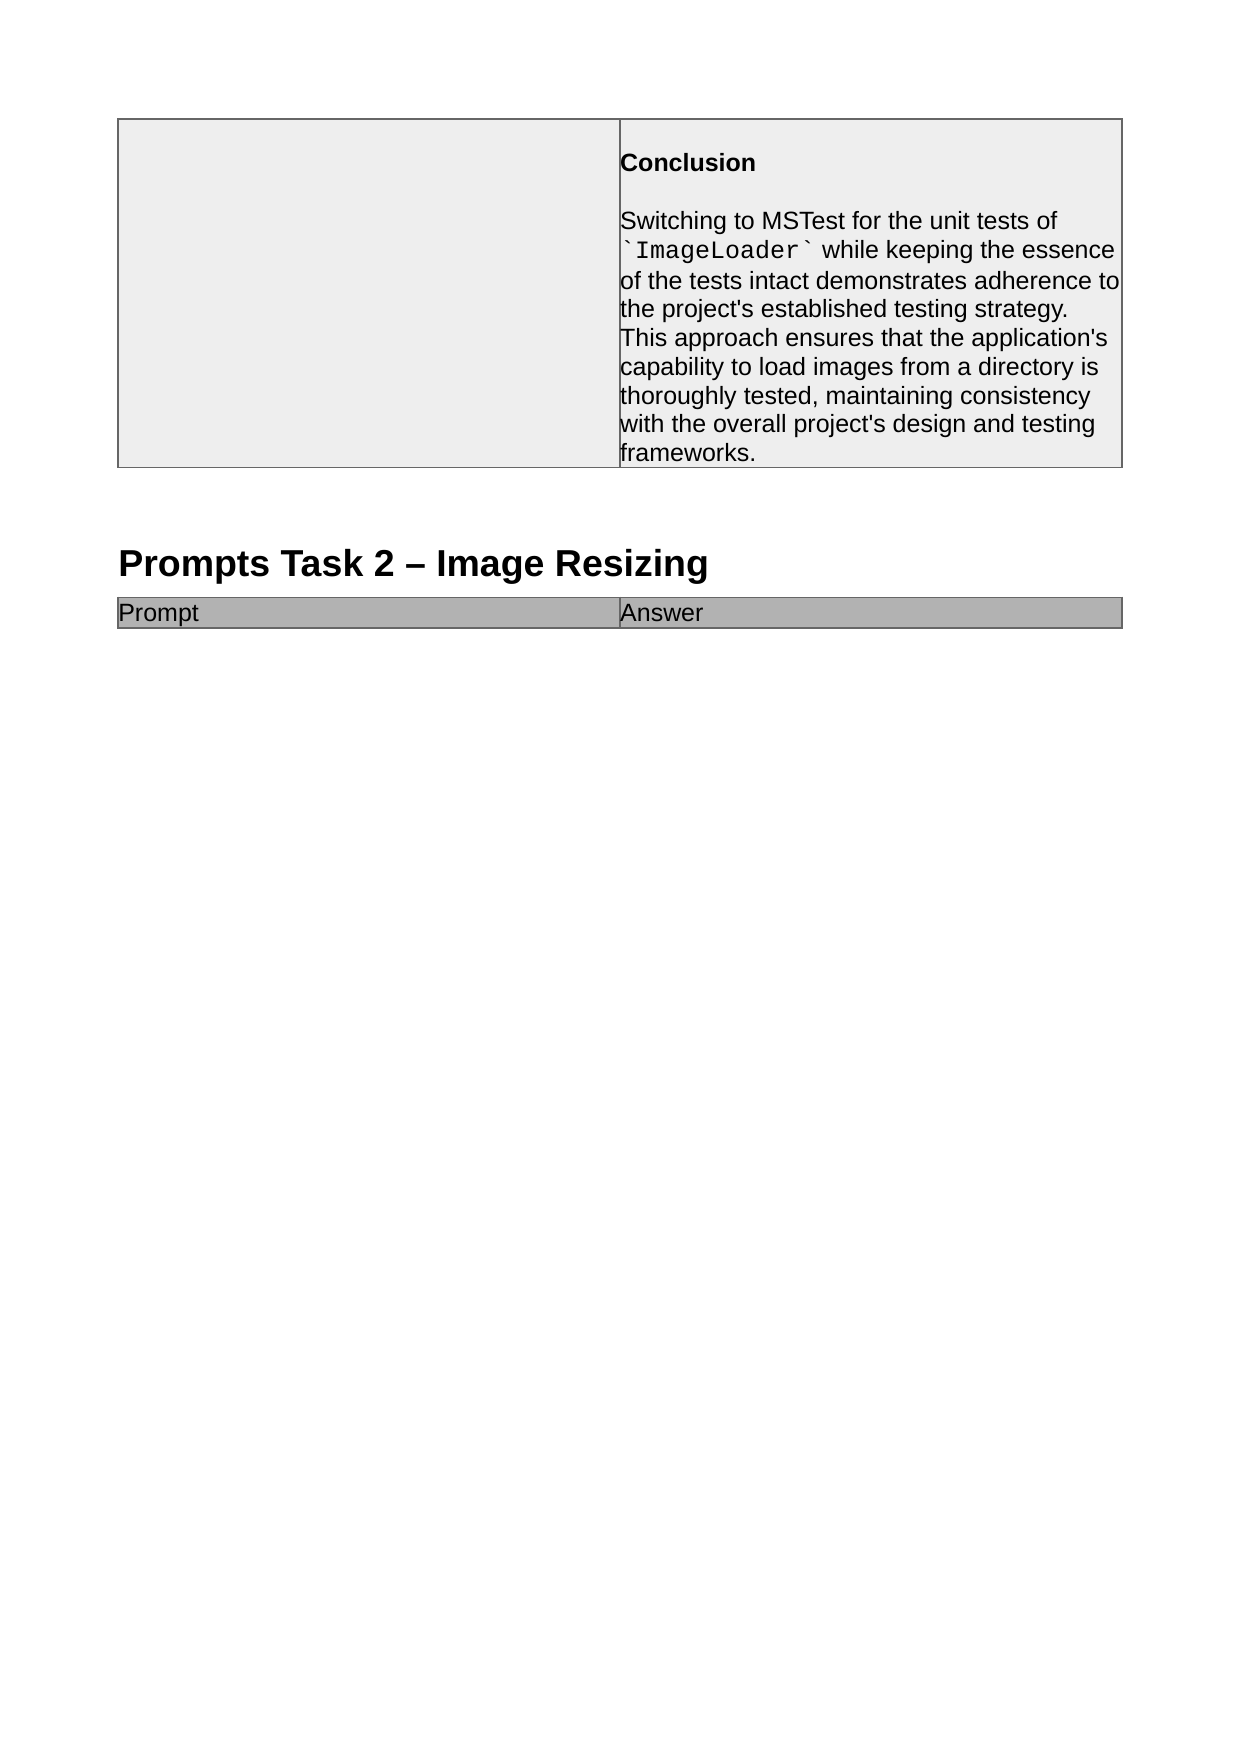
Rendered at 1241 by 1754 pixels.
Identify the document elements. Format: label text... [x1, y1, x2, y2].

table_cell Conclusion Switching to MSTest for the unit tests of `ImageLoader` while keeping the essence of the tests intact demonstrates adherence to the project's established testing strategy. This approach ensures that the application's capability to load images from a directory is thoroughly tested, maintaining consistency with the overall project's design and testing frameworks. [621, 120, 1121, 467]
table_header Prompt [119, 598, 619, 627]
subtitle Prompts Task 2 – Image Resizing [118, 541, 1122, 584]
table_cell [119, 120, 619, 467]
table_header Answer [621, 598, 1121, 627]
